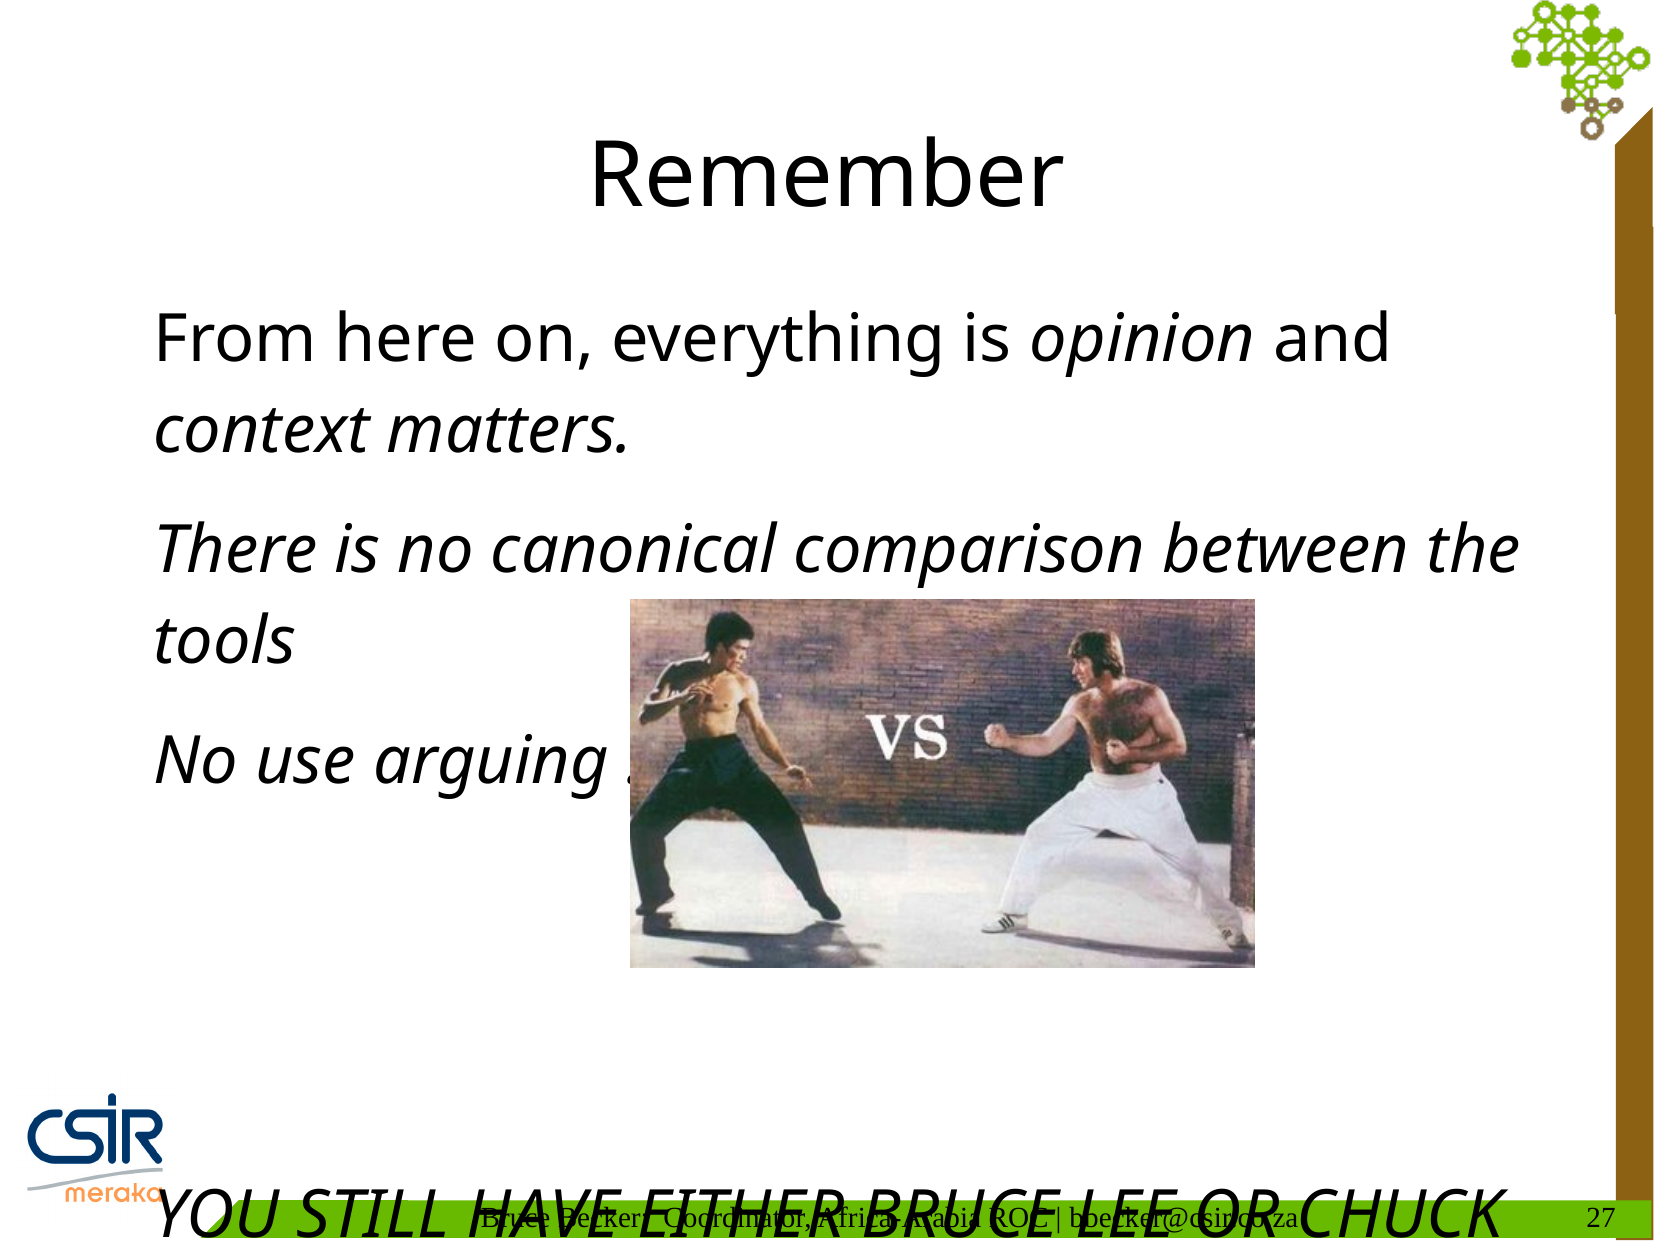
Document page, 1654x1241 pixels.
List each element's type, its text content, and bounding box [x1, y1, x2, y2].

picture [630, 599, 1255, 968]
picture [172, 1212, 178, 1225]
picture [1503, 0, 1654, 144]
picture [12, 1074, 178, 1225]
list From here on, everything is opinion and context matters. There is no canonical comparison between the tools No use arguing : YOU STILL HAVE EITHER BRUCE LEE OR CHUCK NORRIS ON YOUR SIDE !!! [82, 290, 1571, 1010]
title Remember [82, 67, 1571, 275]
